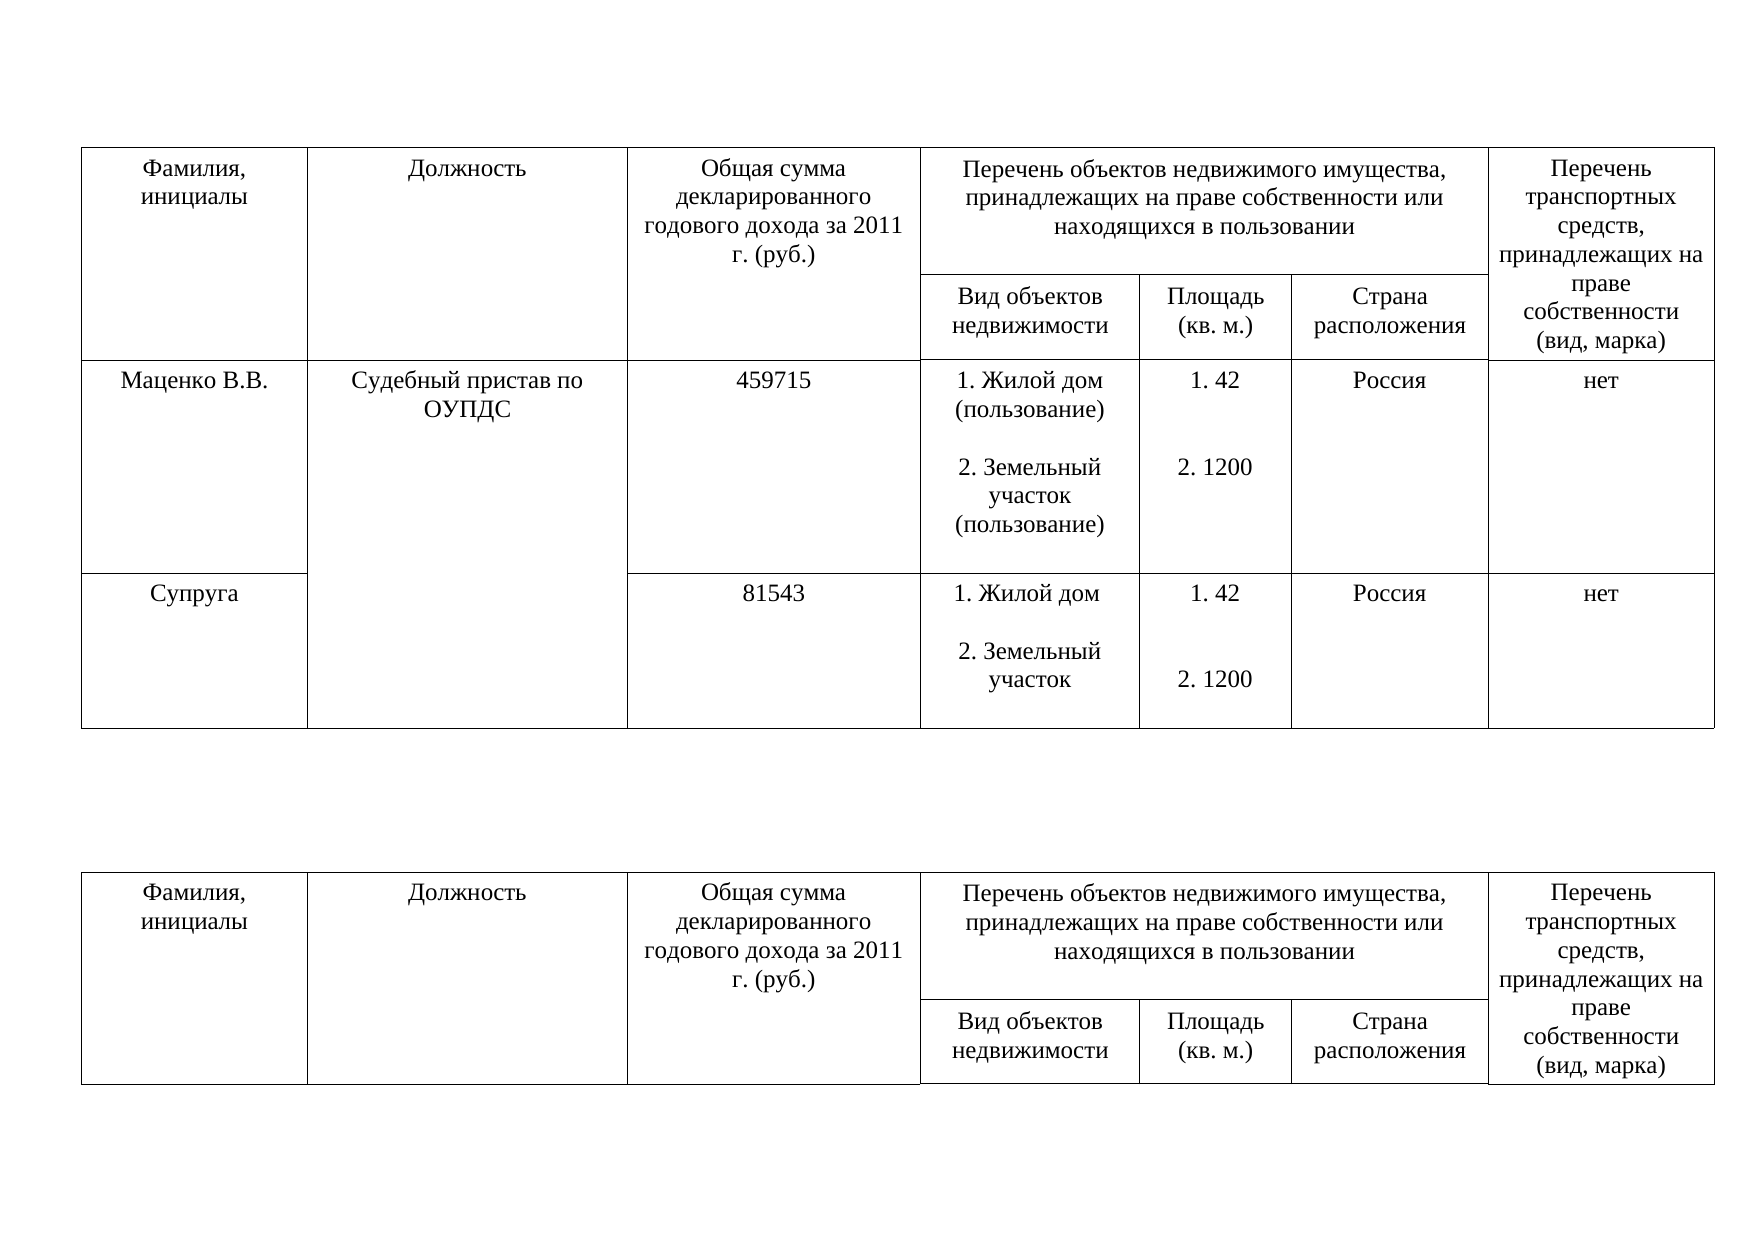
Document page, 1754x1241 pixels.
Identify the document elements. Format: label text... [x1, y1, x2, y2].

table_header Должность [308, 873, 627, 1084]
table_header Перечень объектов недвижимого имущества, принадлежащих на праве собственности или находящихся в пользовании [921, 873, 1488, 999]
table_cell 1. 42 2. 1200 [1140, 574, 1291, 728]
table_cell 81543 [628, 574, 920, 728]
table_header Перечень объектов недвижимого имущества, принадлежащих на праве собственности или находящихся в пользовании [921, 148, 1488, 274]
table_cell Россия [1292, 574, 1488, 728]
table_cell Судебный пристав по ОУПДС [308, 361, 627, 728]
table_header Фамилия, инициалы [82, 148, 307, 360]
table_cell нет [1489, 574, 1714, 728]
table_cell 1. Жилой дом 2. Земельный участок [921, 574, 1139, 728]
table_header Общая сумма декларированного годового дохода за 2011 г. (руб.) [628, 873, 920, 1084]
table_header Фамилия, инициалы [82, 873, 307, 1084]
table_cell Маценко В.В. [82, 361, 307, 573]
table_header Перечень транспортных средств, принадлежащих на праве собственности (вид, марка) [1489, 873, 1714, 1084]
table_header Должность [308, 148, 627, 360]
table_cell Вид объектов недвижимости [921, 275, 1139, 359]
table_cell Площадь (кв. м.) [1140, 1000, 1291, 1083]
table_cell 1. Жилой дом (пользование) 2. Земельный участок (пользование) [921, 360, 1139, 573]
table_header Общая сумма декларированного годового дохода за 2011 г. (руб.) [628, 148, 920, 360]
table_cell Страна расположения [1292, 275, 1488, 359]
table_cell нет [1489, 361, 1714, 573]
table_cell Россия [1292, 360, 1488, 573]
table_cell 1. 42 2. 1200 [1140, 360, 1291, 573]
table_cell Супруга [82, 574, 307, 728]
table_header Перечень транспортных средств, принадлежащих на праве собственности (вид, марка) [1489, 148, 1714, 360]
table_cell Площадь (кв. м.) [1140, 275, 1291, 359]
table_cell Вид объектов недвижимости [921, 1000, 1139, 1083]
table_cell Страна расположения [1292, 1000, 1488, 1083]
table_cell 459715 [628, 361, 920, 573]
